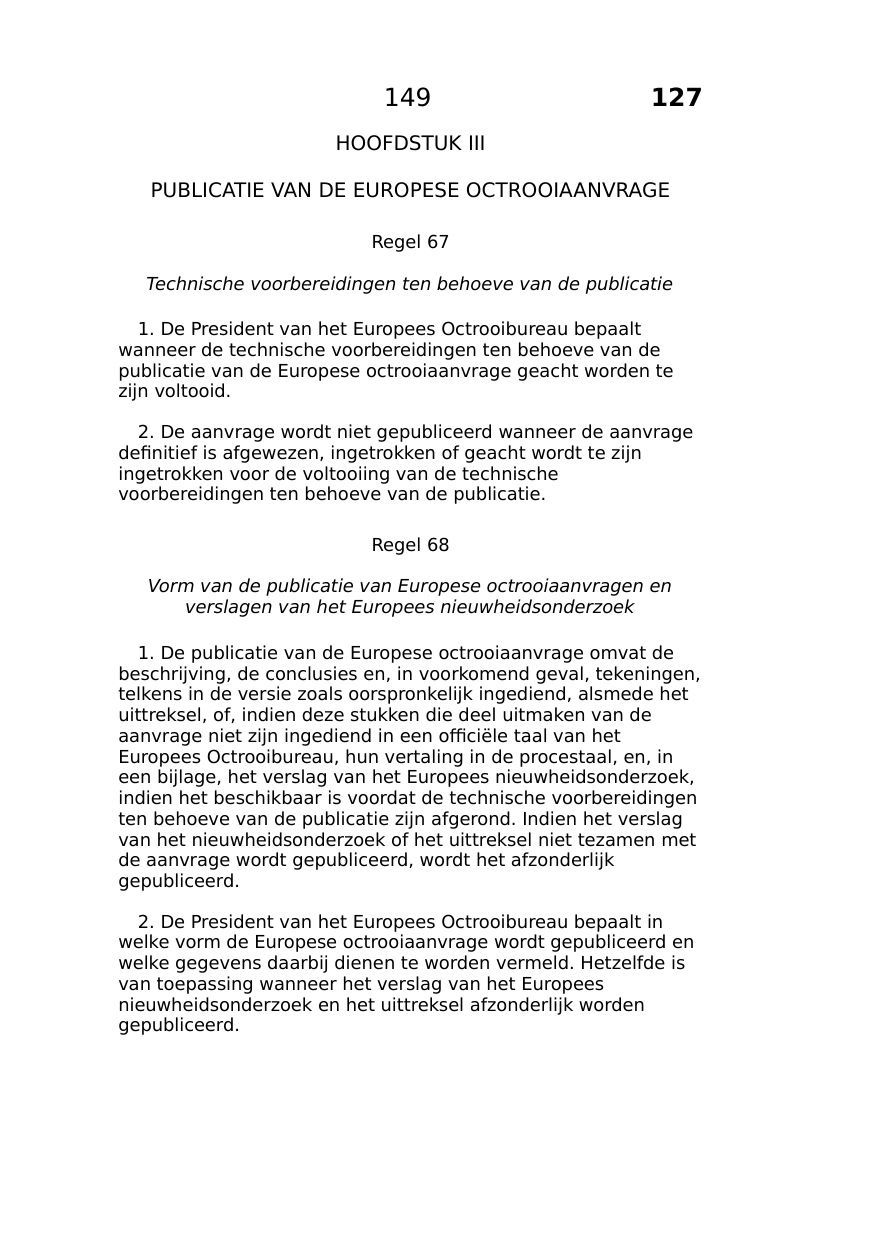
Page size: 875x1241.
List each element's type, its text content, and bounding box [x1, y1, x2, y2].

text 2. De aanvrage wordt niet gepubliceerd wanneer de aanvrage definitief is afgewezen, ingetrokken of geacht wordt te zijn ingetrokken voor de voltooiing van de technische voorbereidingen ten behoeve van de publicatie. [118, 422, 703, 505]
subtitle Regel 68 Vorm van de publicatie van Europese octrooiaanvragen en verslagen van het Europees nieuwheidsonderzoek [118, 535, 703, 618]
text 2. De President van het Europees Octrooibureau bepaalt in welke vorm de Europese octrooiaanvrage wordt gepubliceerd en welke gegevens daarbij dienen te worden vermeld. Hetzelfde is van toepassing wanneer het verslag van het Europees nieuwheidsonderzoek en het uittreksel afzonderlijk worden gepubliceerd. [118, 912, 703, 1036]
text 1. De President van het Europees Octrooibureau bepaalt wanneer de technische voorbereidingen ten behoeve van de publicatie van de Europese octrooiaanvrage geacht worden te zijn voltooid. [118, 319, 703, 402]
subtitle Regel 67 Technische voorbereidingen ten behoeve van de publicatie [118, 232, 703, 294]
subtitle HOOFDSTUK III PUBLICATIE VAN DE EUROPESE OCTROOIAANVRAGE [118, 132, 703, 202]
text 1. De publicatie van de Europese octrooiaanvrage omvat de beschrijving, de conclusies en, in voorkomend geval, tekeningen, telkens in de versie zoals oorspronkelijk ingediend, alsmede het uittreksel, of, indien deze stukken die deel uitmaken van de aanvrage niet zijn ingediend in een officiële taal van het Europees Octrooibureau, hun vertaling in de procestaal, en, in een bijlage, het verslag van het Europees nieuwheidsonderzoek, indien het beschikbaar is voordat de technische voorbereidingen ten behoeve van de publicatie zijn afgerond. Indien het verslag van het nieuwheidsonderzoek of het uittreksel niet tezamen met de aanvrage wordt gepubliceerd, wordt het afzonderlijk gepubliceerd. [118, 643, 703, 892]
